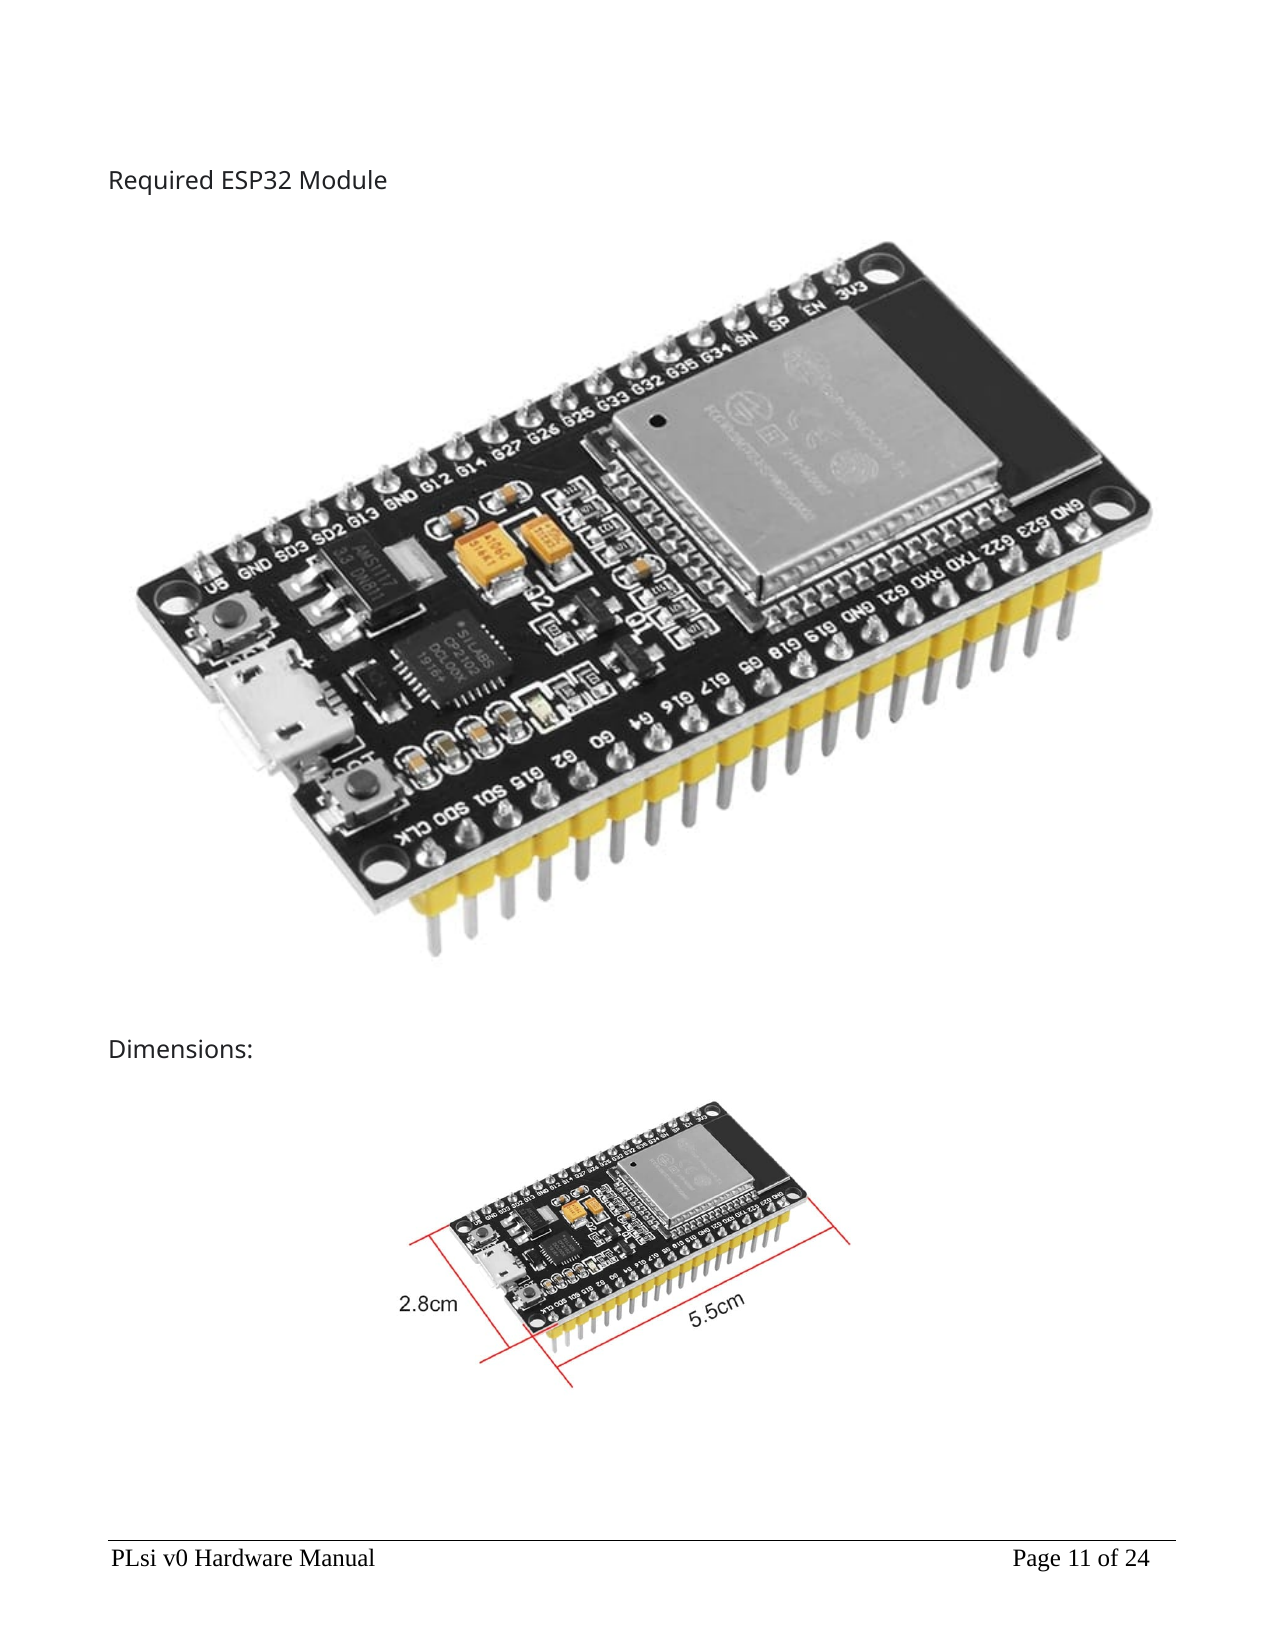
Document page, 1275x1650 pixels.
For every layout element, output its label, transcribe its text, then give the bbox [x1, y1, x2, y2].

text Required ESP32 Module [108, 163, 1176, 197]
text Dimensions: [108, 1031, 1176, 1065]
picture [387, 1091, 870, 1458]
picture [107, 226, 1177, 984]
